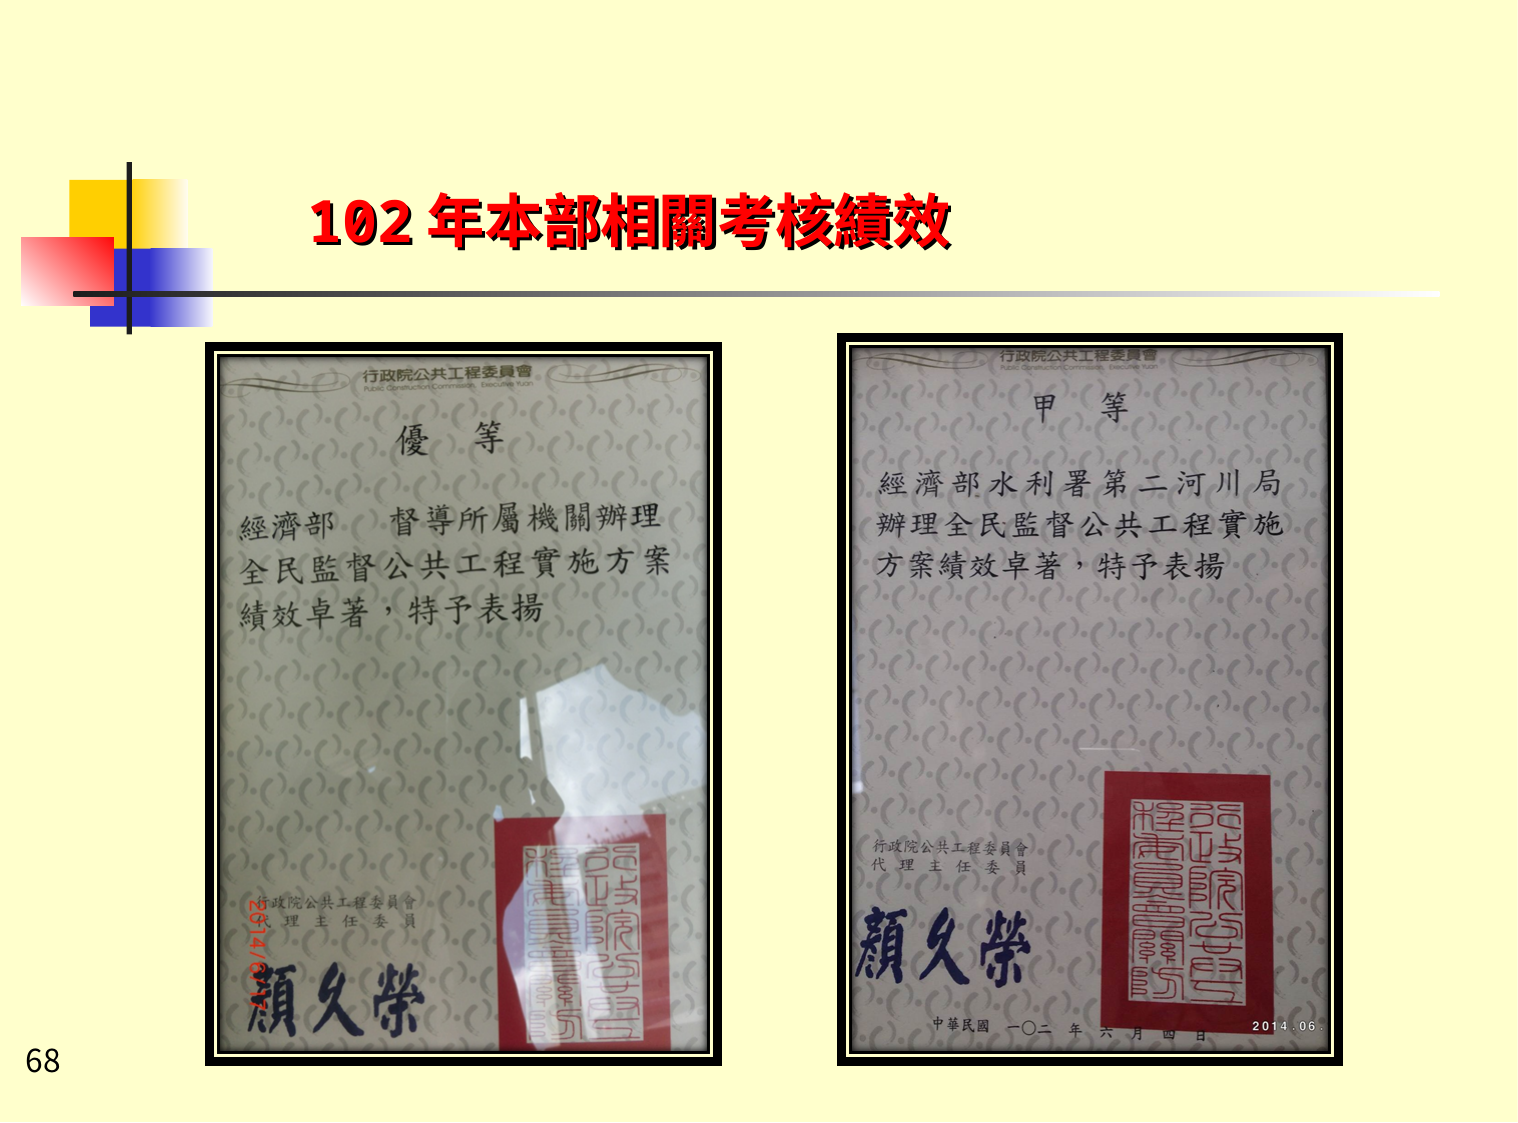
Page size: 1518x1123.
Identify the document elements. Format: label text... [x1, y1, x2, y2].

title 102年本部相關考核績效 [185, 160, 1495, 263]
picture [205, 342, 722, 1066]
picture [837, 333, 1343, 1066]
text_box [0, 1032, 78, 1096]
